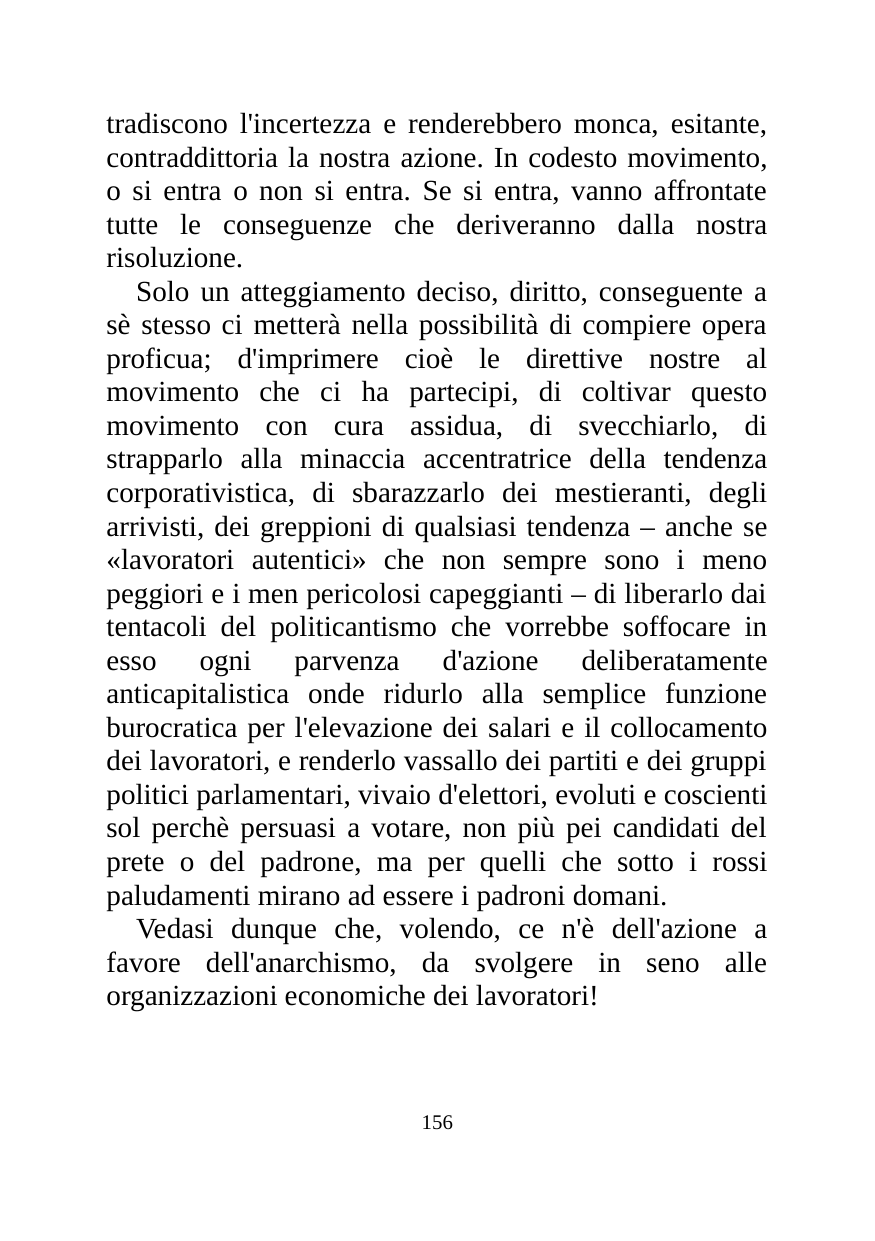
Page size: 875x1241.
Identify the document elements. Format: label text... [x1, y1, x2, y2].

text tradiscono l'incertezza e renderebbero monca, esitante, contraddittoria la nostra azione. In codesto movimento, o si entra o non si entra. Se si entra, vanno affrontate tutte le conseguenze che deriveranno dalla nostra risoluzione. [106, 106, 768, 274]
text Vedasi dunque che, volendo, ce n'è dell'azione a favore dell'anarchismo, da svolgere in seno alle organizzazioni economiche dei lavoratori! [106, 911, 768, 1012]
text Solo un atteggiamento deciso, diritto, conseguente a sè stesso ci metterà nella possibilità di compiere opera proficua; d'imprimere cioè le direttive nostre al movimento che ci ha partecipi, di coltivar questo movimento con cura assidua, di svecchiarlo, di strapparlo alla minaccia accentratrice della tendenza corporativistica, di sbarazzarlo dei mestieranti, degli arrivisti, dei greppioni di qualsiasi tendenza – anche se «lavoratori autentici» che non sempre sono i meno peggiori e i men pericolosi capeggianti – di liberarlo dai tentacoli del politicantismo che vorrebbe soffocare in esso ogni parvenza d'azione deliberatamente anticapitalistica onde ridurlo alla semplice funzione burocratica per l'elevazione dei salari e il collocamento dei lavoratori, e renderlo vassallo dei partiti e dei gruppi politici parlamentari, vivaio d'elettori, evoluti e coscienti sol perchè persuasi a votare, non più pei candidati del prete o del padrone, ma per quelli che sotto i rossi paludamenti mirano ad essere i padroni domani. [106, 274, 768, 911]
